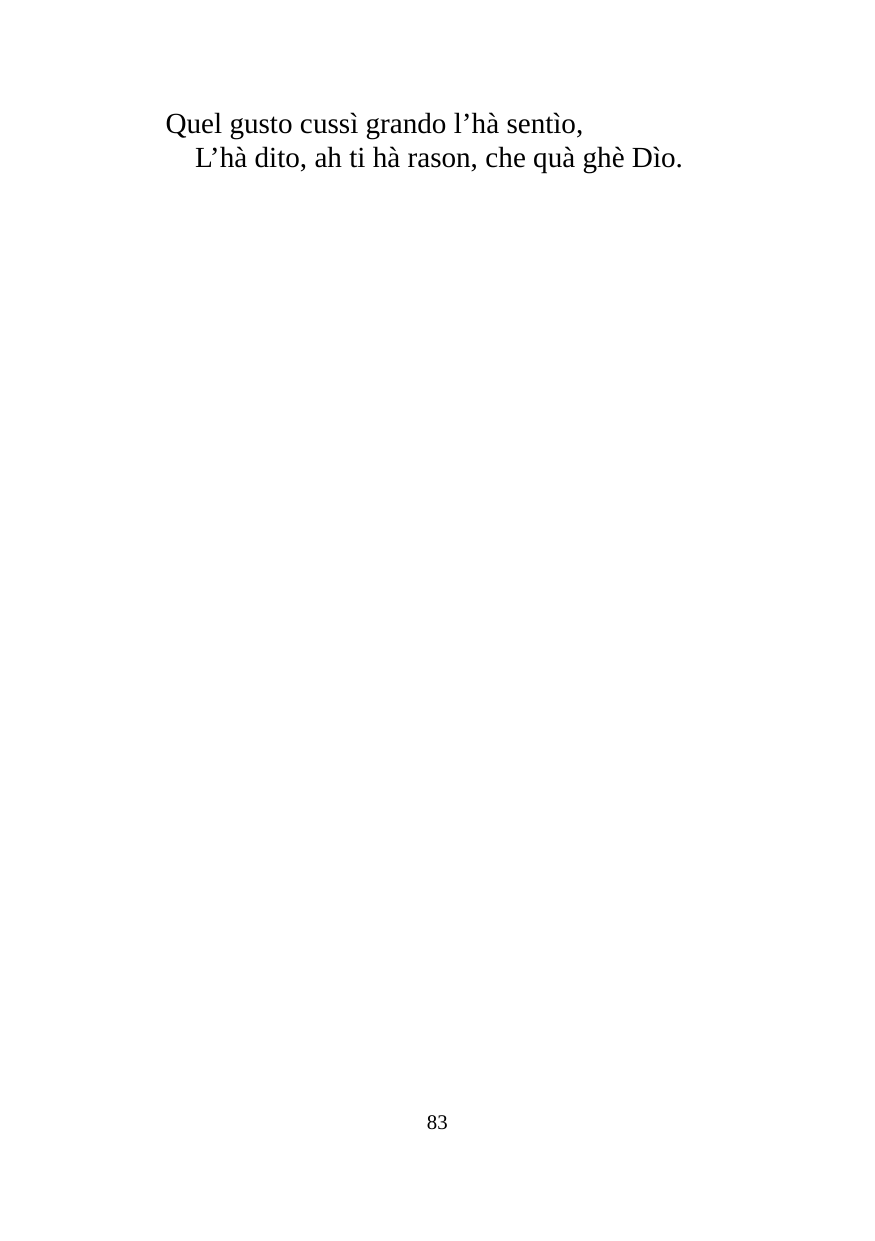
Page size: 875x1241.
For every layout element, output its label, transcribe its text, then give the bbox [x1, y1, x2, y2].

text Quel gusto cussì grando l’hà sentìo, L’hà dito, ah ti hà rason, che quà ghè Dìo. [165, 106, 768, 173]
